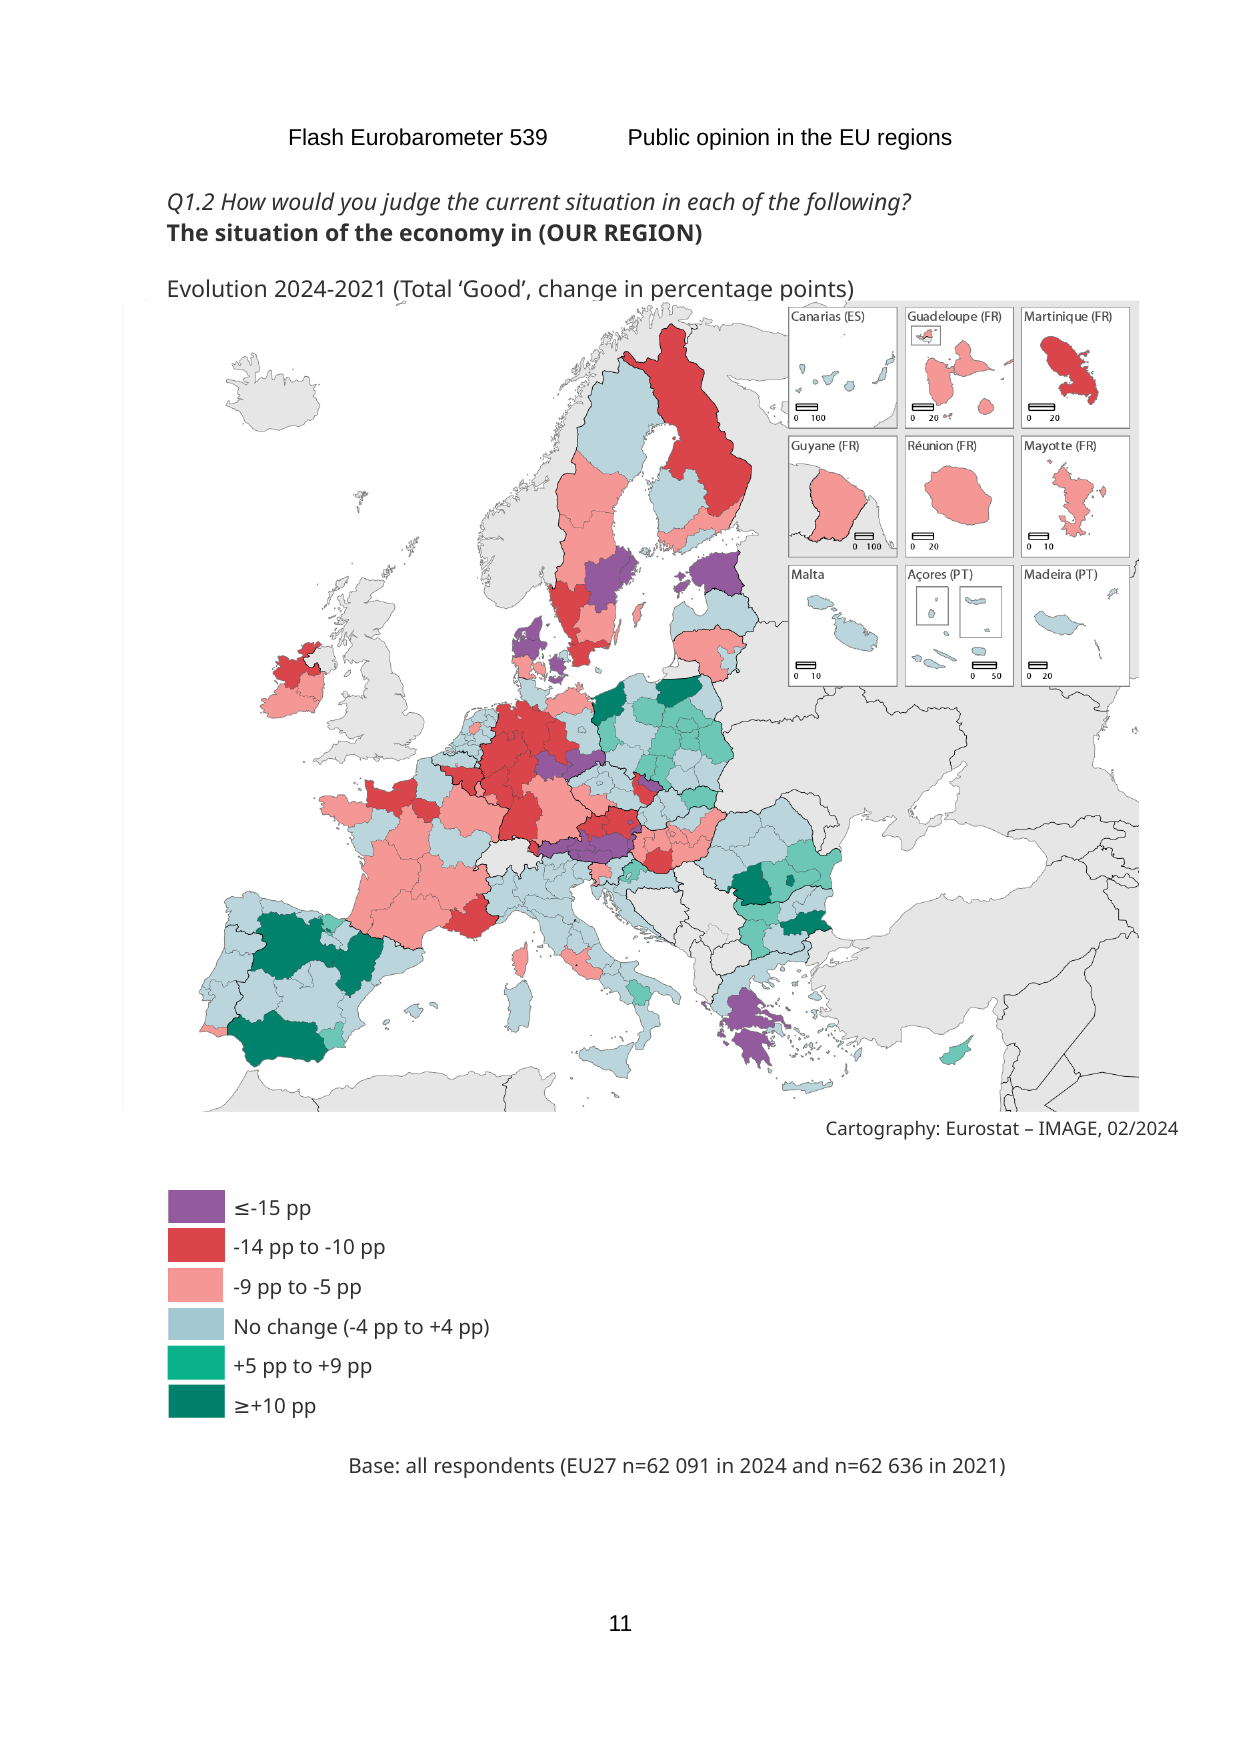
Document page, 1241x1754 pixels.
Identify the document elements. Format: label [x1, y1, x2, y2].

picture [168, 1190, 225, 1223]
picture [118, 298, 1142, 1115]
picture [168, 1268, 223, 1302]
picture [168, 1308, 224, 1340]
picture [168, 1346, 224, 1379]
picture [169, 1385, 224, 1417]
picture [168, 1228, 225, 1262]
